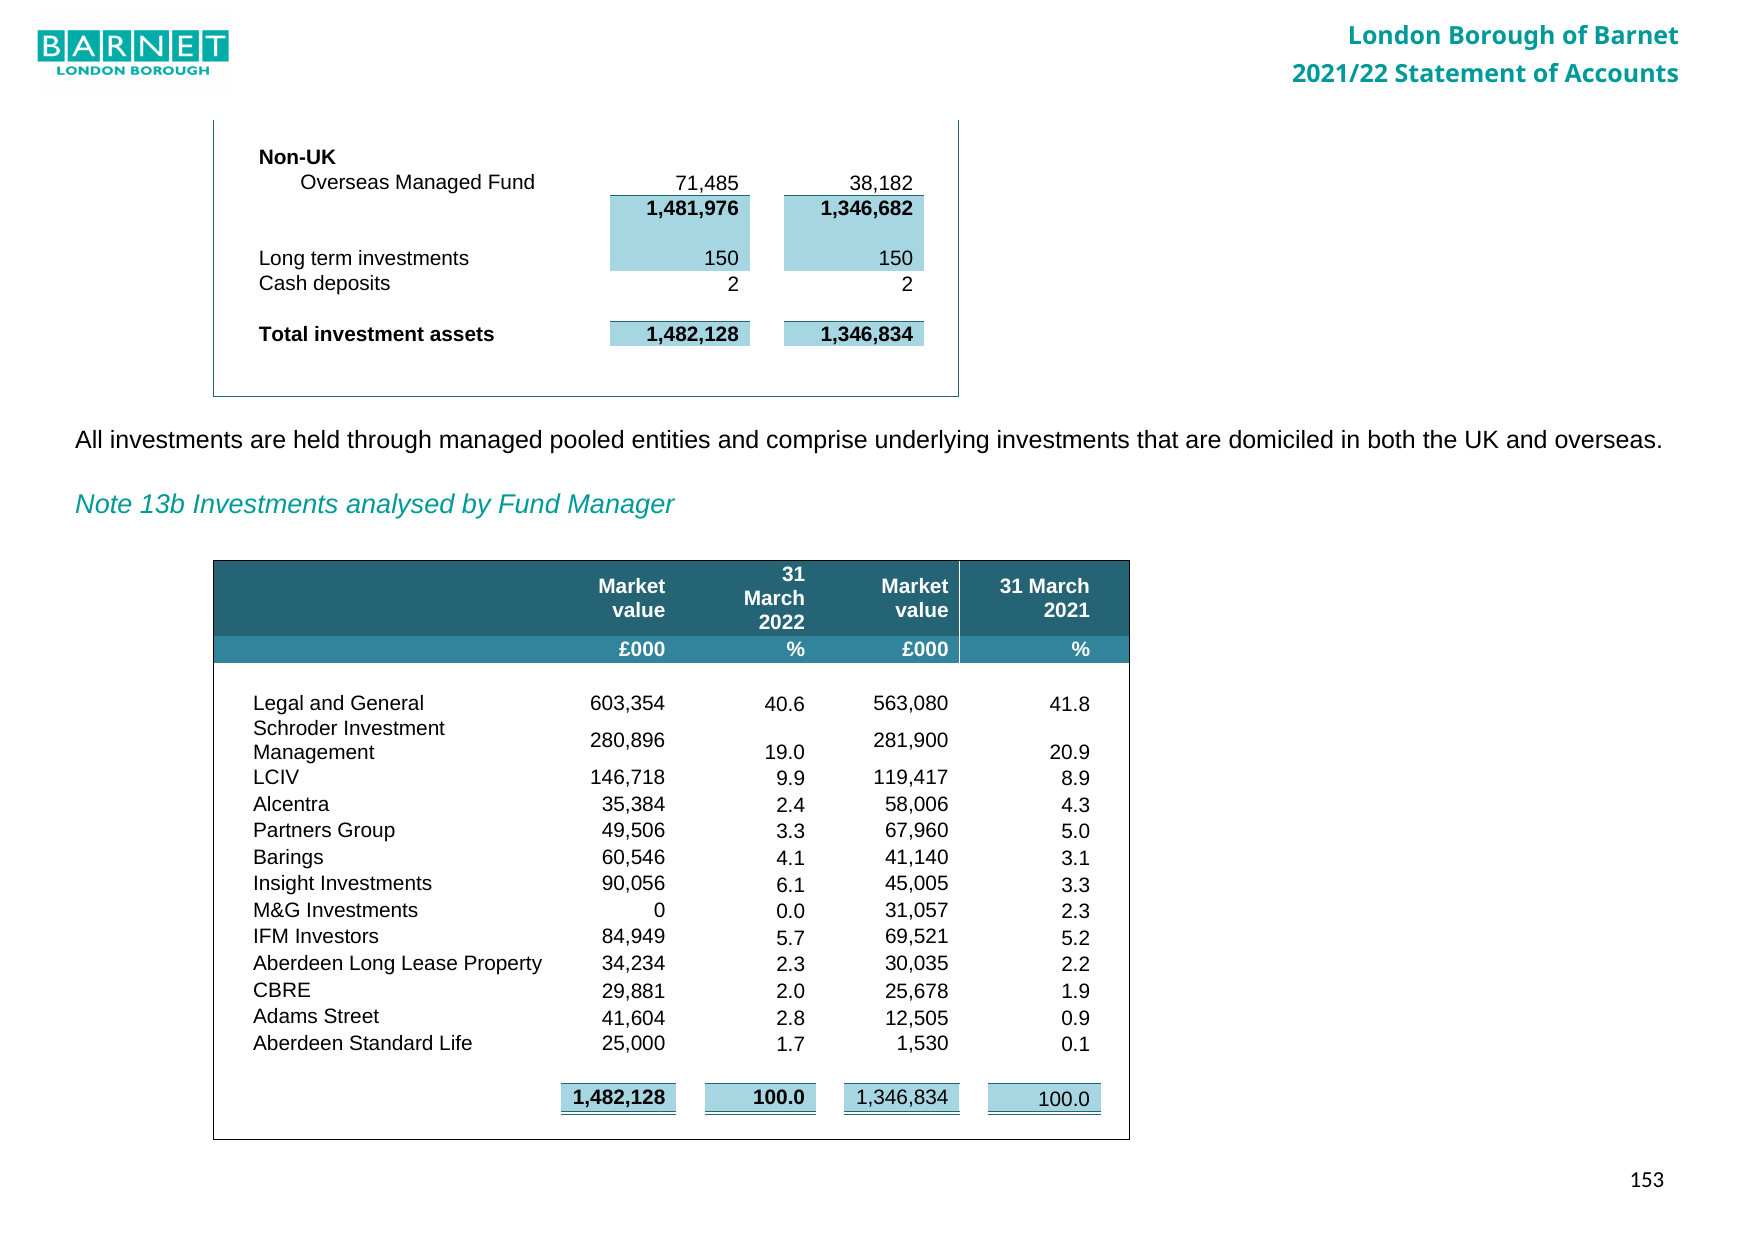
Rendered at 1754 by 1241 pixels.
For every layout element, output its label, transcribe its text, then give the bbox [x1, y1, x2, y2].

table_cell 41,140 [844, 843, 959, 870]
table_cell Legal and General [242, 689, 561, 716]
table_cell [816, 976, 844, 1003]
table_cell CBRE [242, 976, 561, 1003]
table_cell 100.0 [705, 1084, 816, 1111]
table_cell [247, 346, 610, 372]
table_cell [960, 1083, 988, 1111]
table_cell [676, 817, 705, 843]
table_cell [784, 296, 924, 321]
table_cell [816, 663, 844, 689]
table_cell [676, 663, 705, 689]
table_cell 38,182 [784, 170, 924, 195]
table_cell % [705, 636, 816, 663]
table_cell 0 [561, 896, 676, 923]
table_cell [1101, 1083, 1129, 1111]
table_cell [960, 923, 988, 949]
table_cell Aberdeen Standard Life [242, 1029, 561, 1056]
table_cell [1101, 843, 1129, 870]
table_cell [676, 716, 705, 764]
table_cell [960, 663, 988, 689]
table_cell [214, 1056, 242, 1082]
table_cell [214, 976, 242, 1003]
table_cell £000 [561, 636, 676, 663]
table_cell [960, 790, 988, 817]
table_cell [247, 372, 610, 396]
table_cell 3.1 [988, 843, 1101, 870]
table_cell 0.9 [988, 1003, 1101, 1029]
table_cell 5.7 [705, 923, 816, 949]
table_cell 5.2 [988, 923, 1101, 949]
table_cell [1101, 689, 1129, 716]
table_header Market value [561, 561, 676, 636]
table_cell [214, 764, 242, 790]
subtitle Note 13b Investments analysed by Fund Manager [75, 488, 1679, 519]
table_cell [247, 120, 610, 145]
table_cell 1,482,128 [610, 322, 750, 346]
table_cell [816, 716, 844, 764]
table_cell 100.0 [988, 1084, 1101, 1111]
table_cell [214, 120, 247, 145]
table_cell 41.8 [988, 689, 1101, 716]
table_cell 41,604 [561, 1003, 676, 1029]
table_cell [214, 1003, 242, 1029]
table_cell [1101, 716, 1129, 764]
table_cell [784, 220, 924, 246]
table_cell [676, 843, 705, 870]
table_cell [676, 636, 705, 663]
table_cell [247, 220, 610, 246]
table_cell [960, 764, 988, 790]
table_cell [1101, 817, 1129, 843]
table_cell [816, 1056, 844, 1082]
table_cell 2.3 [705, 950, 816, 976]
table_cell [960, 976, 988, 1003]
table_cell 2.0 [705, 976, 816, 1003]
table_cell [960, 817, 988, 843]
table_header 31 March 2021 [988, 561, 1101, 636]
table_cell 150 [610, 246, 750, 271]
table_cell [924, 120, 958, 145]
table_cell [924, 145, 958, 170]
table_cell [1101, 976, 1129, 1003]
table_cell [214, 870, 242, 896]
table_cell Barings [242, 843, 561, 870]
table_cell 1,481,976 [610, 196, 750, 220]
table_cell [960, 843, 988, 870]
table_cell [214, 1029, 242, 1056]
table_cell [750, 296, 784, 321]
table_cell 30,035 [844, 950, 959, 976]
table_cell [676, 1003, 705, 1029]
table_cell [816, 1083, 844, 1111]
table_cell [214, 716, 242, 764]
table_cell [676, 689, 705, 716]
table_cell [214, 220, 247, 246]
table_cell [988, 1056, 1101, 1082]
table_cell Non-UK [247, 145, 610, 170]
table_cell [750, 246, 784, 271]
table_cell 2.8 [705, 1003, 816, 1029]
table_cell [784, 145, 924, 170]
table_cell IFM Investors [242, 923, 561, 949]
table_cell 71,485 [610, 170, 750, 195]
table_cell [676, 923, 705, 949]
table_cell [844, 1056, 959, 1082]
table_cell [1101, 1056, 1129, 1082]
table_cell [1101, 790, 1129, 817]
table_cell [561, 663, 676, 689]
table_cell [214, 790, 242, 817]
table_cell [960, 716, 988, 764]
table_cell [214, 271, 247, 296]
table_cell [844, 1115, 959, 1139]
table_cell [1101, 764, 1129, 790]
table_cell 69,521 [844, 923, 959, 949]
table_cell 2 [610, 271, 750, 296]
table_cell 9.9 [705, 764, 816, 790]
table_cell LCIV [242, 764, 561, 790]
table_cell [750, 120, 784, 145]
table_cell [247, 296, 610, 321]
table_cell [214, 663, 242, 689]
table_cell [214, 1111, 242, 1139]
table_cell 146,718 [561, 764, 676, 790]
table_cell [924, 170, 958, 195]
table_cell [561, 1056, 676, 1082]
table_cell [705, 1115, 816, 1139]
table_cell 3.3 [988, 870, 1101, 896]
table_cell 150 [784, 246, 924, 271]
table_cell 1,346,834 [784, 322, 924, 346]
table_cell [676, 976, 705, 1003]
table_cell [816, 1003, 844, 1029]
table_cell 19.0 [705, 716, 816, 764]
table_cell [816, 1111, 844, 1139]
table_cell 119,417 [844, 764, 959, 790]
table_header [676, 561, 705, 636]
table_cell [1101, 870, 1129, 896]
table_cell [1101, 1111, 1129, 1139]
table_cell [816, 636, 844, 663]
table_cell 12,505 [844, 1003, 959, 1029]
table_cell M&G Investments [242, 896, 561, 923]
table_cell [676, 896, 705, 923]
table_cell [924, 220, 958, 246]
table_cell [242, 1083, 561, 1111]
table_cell 45,005 [844, 870, 959, 896]
table_cell [214, 923, 242, 949]
table_cell [214, 843, 242, 870]
table_cell [960, 896, 988, 923]
table_cell [610, 372, 750, 396]
table_cell 1,346,682 [784, 196, 924, 220]
table_cell 84,949 [561, 923, 676, 949]
table_cell 40.6 [705, 689, 816, 716]
table_cell [816, 764, 844, 790]
table_cell [610, 220, 750, 246]
table_cell [214, 1083, 242, 1111]
table_cell [960, 870, 988, 896]
table_cell 2 [784, 271, 924, 296]
table_cell [960, 689, 988, 716]
table_cell 1.7 [705, 1029, 816, 1056]
table_cell 6.1 [705, 870, 816, 896]
table_cell 25,678 [844, 976, 959, 1003]
table_cell [750, 271, 784, 296]
table_cell [610, 120, 750, 145]
table_cell Aberdeen Long Lease Property [242, 950, 561, 976]
table_header [816, 561, 844, 636]
table_cell 603,354 [561, 689, 676, 716]
table_cell [705, 663, 816, 689]
table_cell [610, 296, 750, 321]
table_cell [676, 870, 705, 896]
table_cell [242, 636, 561, 663]
table_cell [924, 346, 958, 372]
table_cell [924, 321, 958, 346]
table_cell [676, 1083, 705, 1111]
table_cell [214, 296, 247, 321]
table_cell [924, 372, 958, 396]
table_cell [214, 896, 242, 923]
table_cell 34,234 [561, 950, 676, 976]
table_cell [960, 1029, 988, 1056]
table_cell 35,384 [561, 790, 676, 817]
table_cell [610, 145, 750, 170]
table_cell Adams Street [242, 1003, 561, 1029]
table_cell Insight Investments [242, 870, 561, 896]
table_header [1101, 561, 1129, 636]
table_cell [214, 145, 247, 170]
table_cell [676, 1056, 705, 1082]
text All investments are held through managed pooled entities and comprise underlying investments that are domiciled in both the UK and overseas. [75, 425, 1679, 454]
table_cell [750, 346, 784, 372]
table_cell Long term investments [247, 246, 610, 271]
table_cell [924, 195, 958, 220]
table_cell 4.1 [705, 843, 816, 870]
table_cell [214, 246, 247, 271]
table_cell [214, 170, 247, 195]
table_cell [676, 1029, 705, 1056]
table_cell [816, 843, 844, 870]
table_cell [214, 636, 242, 663]
table_cell [705, 1056, 816, 1082]
table_cell [784, 120, 924, 145]
table_cell [1101, 923, 1129, 949]
table_cell [214, 372, 247, 396]
table_cell [676, 790, 705, 817]
table_cell 29,881 [561, 976, 676, 1003]
table_cell [816, 790, 844, 817]
table_cell 1.9 [988, 976, 1101, 1003]
table_cell 20.9 [988, 716, 1101, 764]
table_cell [816, 870, 844, 896]
table_cell 1,530 [844, 1029, 959, 1056]
table_cell [924, 296, 958, 321]
table_cell 0.1 [988, 1029, 1101, 1056]
table_cell 4.3 [988, 790, 1101, 817]
table_cell Partners Group [242, 817, 561, 843]
table_cell [960, 1056, 988, 1082]
table_cell 1,346,834 [844, 1084, 959, 1111]
table_cell 2.2 [988, 950, 1101, 976]
table_cell [988, 1115, 1101, 1139]
table_cell [816, 1029, 844, 1056]
table_header [242, 561, 561, 636]
table_cell [816, 923, 844, 949]
table_cell [960, 1111, 988, 1139]
table_cell 25,000 [561, 1029, 676, 1056]
table_cell [816, 950, 844, 976]
table_cell [1101, 950, 1129, 976]
table_cell 3.3 [705, 817, 816, 843]
table_cell [960, 950, 988, 976]
table_cell [242, 663, 561, 689]
table_cell 49,506 [561, 817, 676, 843]
table_cell [750, 321, 784, 346]
table_cell 563,080 [844, 689, 959, 716]
table_cell [214, 950, 242, 976]
table_cell [960, 1003, 988, 1029]
table_cell 31,057 [844, 896, 959, 923]
table_cell 8.9 [988, 764, 1101, 790]
table_cell [242, 1056, 561, 1082]
table_cell 280,896 [561, 716, 676, 764]
table_cell [214, 346, 247, 372]
table_cell [676, 1111, 705, 1139]
table_cell [750, 145, 784, 170]
table_cell Schroder Investment Management [242, 716, 561, 764]
table_cell [750, 372, 784, 396]
table_cell [816, 689, 844, 716]
table_cell [750, 170, 784, 195]
table_cell [242, 1111, 561, 1139]
table_cell [676, 950, 705, 976]
table_cell [784, 372, 924, 396]
table_cell [960, 636, 988, 663]
table_cell 2.4 [705, 790, 816, 817]
table_cell [924, 246, 958, 271]
table_cell [784, 346, 924, 372]
table_cell [1101, 1003, 1129, 1029]
table_cell 0.0 [705, 896, 816, 923]
table_cell Alcentra [242, 790, 561, 817]
table_cell [844, 663, 959, 689]
table_cell [676, 764, 705, 790]
table_cell [214, 321, 247, 346]
table_cell [214, 689, 242, 716]
table_cell [750, 195, 784, 220]
table_header Market value [844, 561, 959, 636]
table_cell [1101, 1029, 1129, 1056]
table_cell [1101, 636, 1129, 663]
table_cell [610, 346, 750, 372]
table_cell [1101, 896, 1129, 923]
table_cell 60,546 [561, 843, 676, 870]
table_cell [816, 817, 844, 843]
table_cell 67,960 [844, 817, 959, 843]
table_cell % [988, 636, 1101, 663]
table_cell 1,482,128 [561, 1084, 676, 1111]
table_cell Total investment assets [247, 321, 610, 346]
table_cell [924, 271, 958, 296]
table_header [960, 561, 988, 636]
table_cell 58,006 [844, 790, 959, 817]
table_cell 5.0 [988, 817, 1101, 843]
table_cell [988, 663, 1101, 689]
table_cell [1101, 663, 1129, 689]
table_cell [214, 195, 247, 220]
table_cell 90,056 [561, 870, 676, 896]
table_header [214, 561, 242, 636]
table_cell [214, 817, 242, 843]
table_cell 281,900 [844, 716, 959, 764]
table_cell [816, 896, 844, 923]
table_cell 2.3 [988, 896, 1101, 923]
table_cell Cash deposits [247, 271, 610, 296]
table_cell £000 [844, 636, 959, 663]
table_cell Overseas Managed Fund [247, 170, 610, 195]
table_cell [750, 220, 784, 246]
table_cell [247, 195, 610, 220]
table_cell [561, 1115, 676, 1139]
table_header 31 March 2022 [705, 561, 816, 636]
